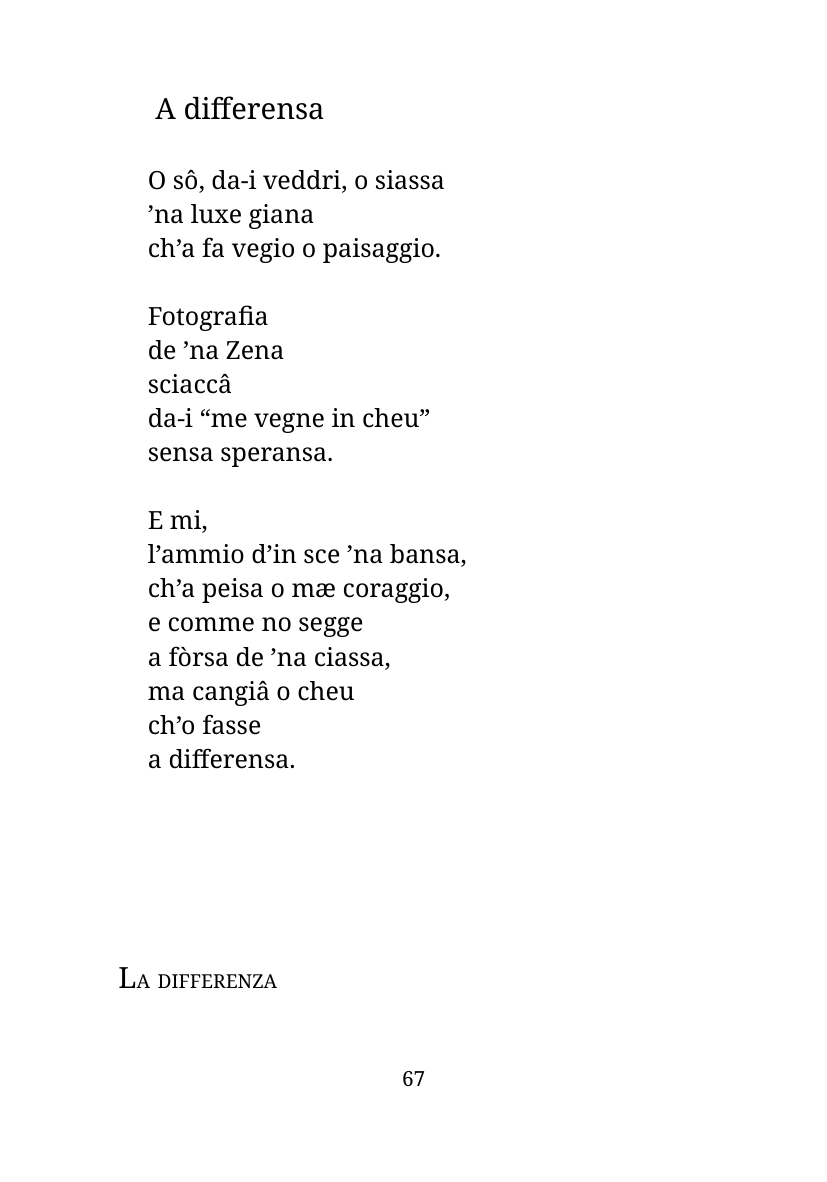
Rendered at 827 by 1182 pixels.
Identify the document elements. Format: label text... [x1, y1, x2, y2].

text ch’o fasse [118, 707, 709, 741]
text O sô, da-i veddri, o siassa [118, 162, 709, 196]
text a differensa. [118, 741, 709, 775]
text ch’a fa vegio o paisaggio. [118, 230, 709, 264]
text l’ammio d’in sce ’na bansa, [118, 537, 709, 571]
text Fotografia [118, 298, 709, 333]
text A differensa [118, 88, 709, 128]
text La differenza [118, 957, 709, 997]
text a fòrsa de ’na ciassa, [118, 639, 709, 673]
text ch’a peisa o mæ coraggio, [118, 571, 709, 605]
text e comme no segge [118, 605, 709, 639]
text sciaccâ [118, 367, 709, 401]
text E mi, [118, 503, 709, 537]
text da-i “me vegne in cheu” [118, 401, 709, 435]
text de ’na Zena [118, 333, 709, 367]
text sensa speransa. [118, 435, 709, 469]
text ’na luxe giana [118, 196, 709, 230]
text ma cangiâ o cheu [118, 673, 709, 707]
